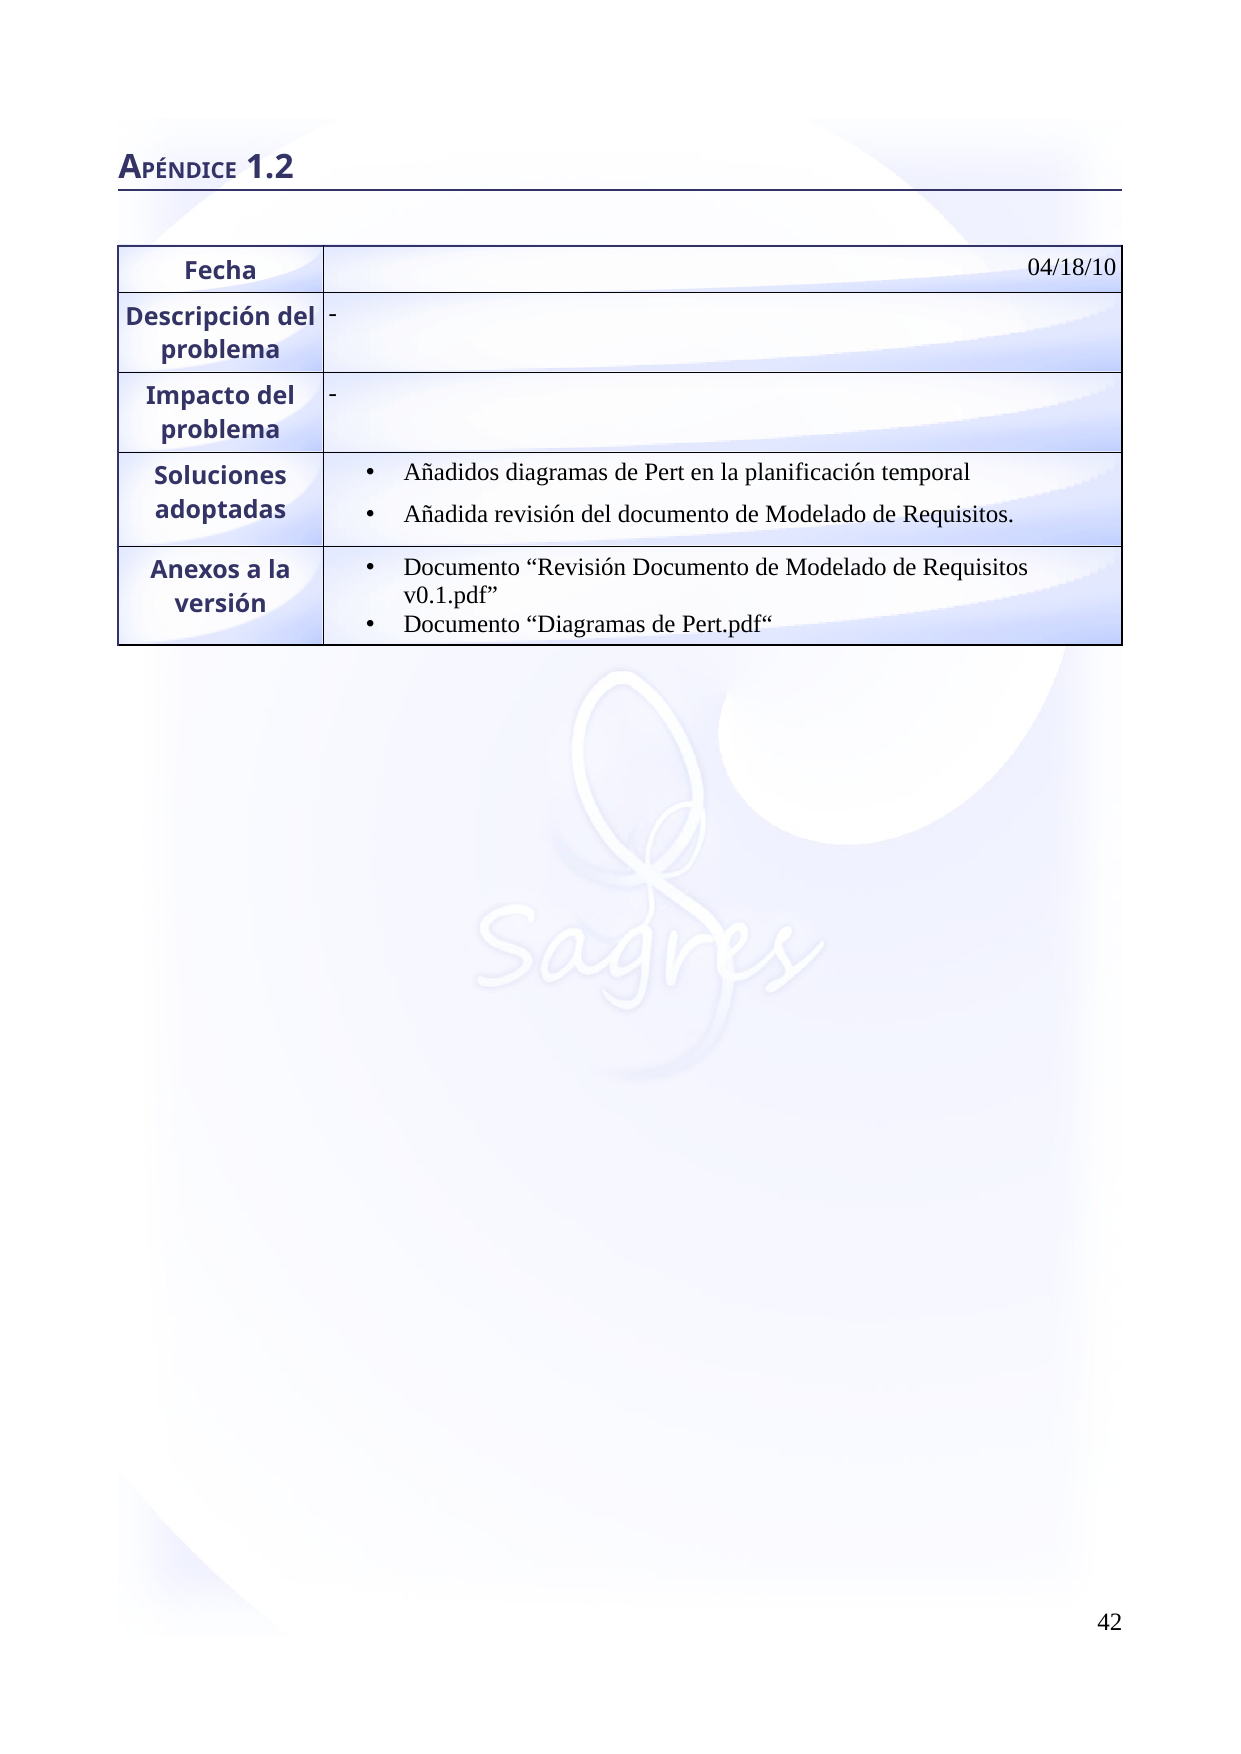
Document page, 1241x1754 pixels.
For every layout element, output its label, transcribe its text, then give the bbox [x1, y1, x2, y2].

table_cell - [324, 373, 1121, 452]
table_cell Documento “Revisión Documento de Modelado de Requisitos v0.1.pdf” Documento “Diagramas de Pert.pdf“ [324, 547, 1121, 643]
table_header Fecha [119, 247, 323, 292]
table_cell Descripción del problema [119, 293, 323, 372]
table_cell Soluciones adoptadas [119, 453, 323, 546]
table_cell - [324, 293, 1121, 372]
picture [118, 191, 1122, 245]
subtitle Apéndice 1.2 [118, 143, 1122, 189]
picture [118, 118, 1122, 143]
picture [118, 646, 1122, 1636]
table_cell Anexos a la versión [119, 547, 323, 643]
table_cell Añadidos diagramas de Pert en la planificación temporal Añadida revisión del documento de Modelado de Requisitos. [324, 453, 1121, 546]
table_cell Impacto del problema [119, 373, 323, 452]
table_header 18/04/10 [324, 247, 1121, 292]
